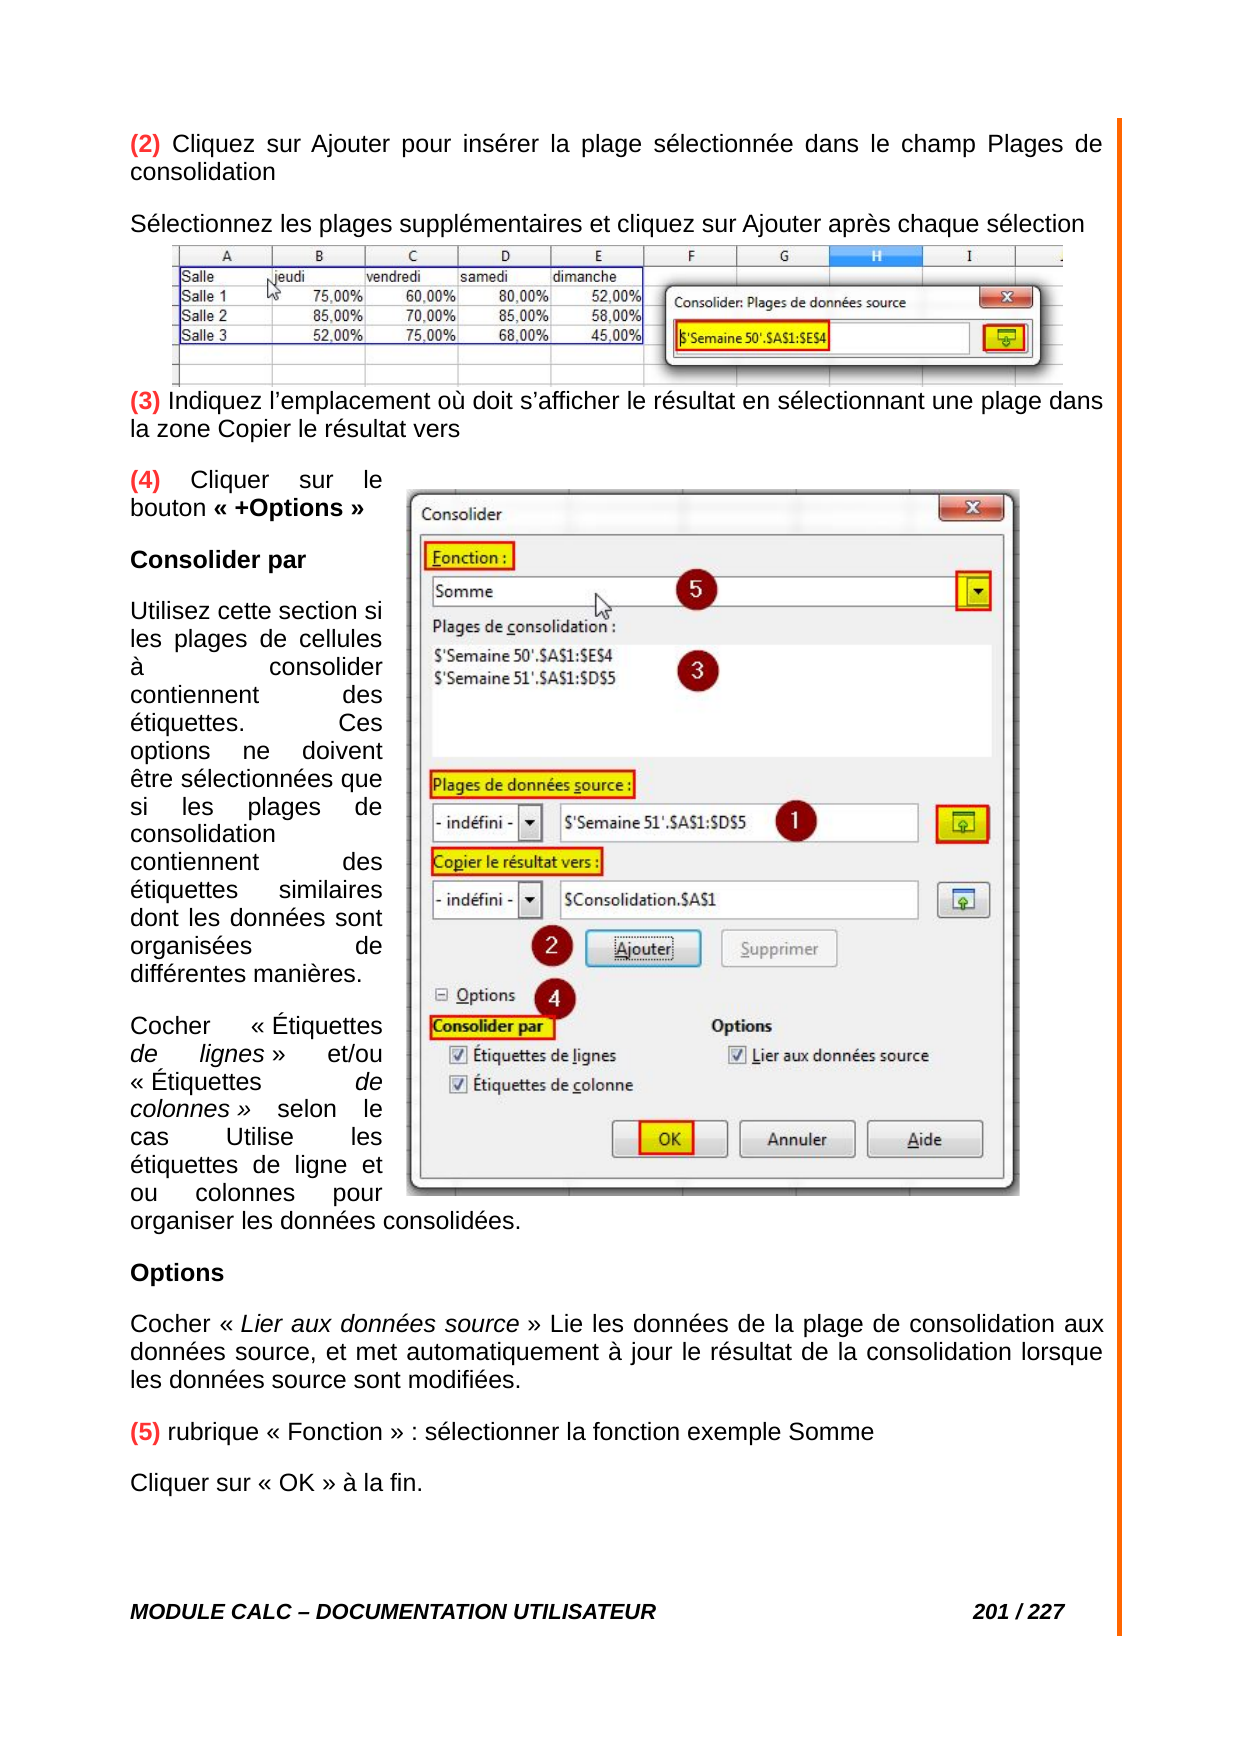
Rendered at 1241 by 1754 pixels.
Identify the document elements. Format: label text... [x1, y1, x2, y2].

text Cliquer sur « OK » à la fin. [130, 1469, 1105, 1497]
text Consolider par [130, 545, 406, 573]
text (3) Indiquez l’emplacement où doit s’afficher le résultat en sélectionnant une plage dans la zone Copier le résultat vers [130, 387, 1105, 442]
text [1020, 597, 1105, 988]
text (5) rubrique « Fonction » : sélectionner la fonction exemple Somme [130, 1417, 1105, 1445]
text Cocher « Étiquettes de lignes » et/ou « Étiquettes de colonnes » selon le cas Utilise les étiquettes de ligne et ou colonnes pour organiser les données consolidées. [130, 1011, 1105, 1235]
picture [172, 245, 1063, 387]
text (4) Cliquer sur le bouton « +Options » [130, 466, 1105, 522]
text Utilisez cette section si les plages de cellules à consolider contiennent des étiquettes. Ces options ne doivent être sélectionnées que si les plages de consolidation contiennent des étiquettes similaires dont les données sont organisées de différentes manières. [130, 597, 406, 988]
text (2) Cliquez sur Ajouter pour insérer la plage sélectionnée dans le champ Plages de consolidation [130, 130, 1105, 186]
text [1020, 545, 1105, 573]
text Cocher « Lier aux données source » Lie les données de la plage de consolidation aux données source, et met automatiquement à jour le résultat de la consolidation lorsque les données source sont modifiées. [130, 1310, 1105, 1394]
picture [406, 489, 1020, 1196]
text Options [130, 1258, 1105, 1286]
text Sélectionnez les plages supplémentaires et cliquez sur Ajouter après chaque sélection [130, 209, 1105, 237]
